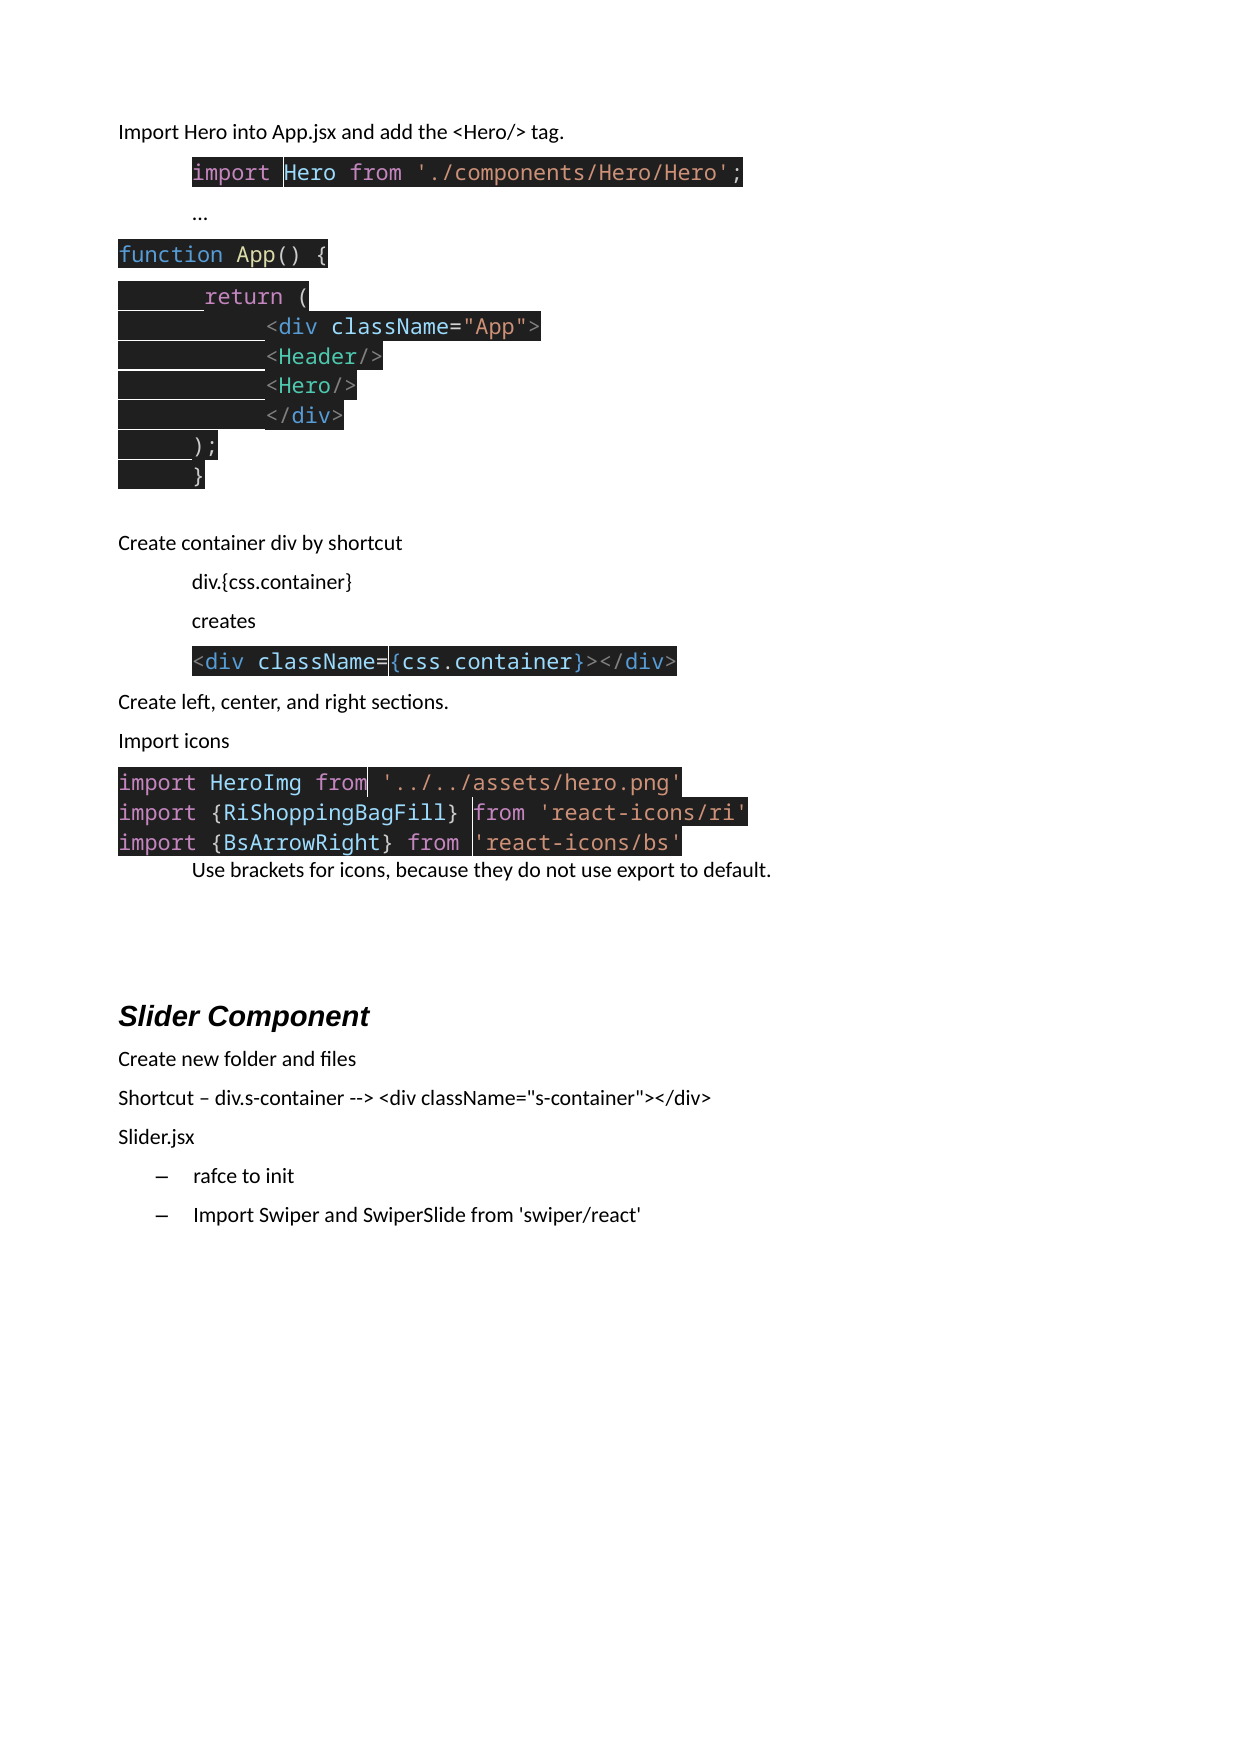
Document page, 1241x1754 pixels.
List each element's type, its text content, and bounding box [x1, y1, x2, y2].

text import {RiShoppingBagFill} from 'react-icons/ri' [118, 797, 1122, 826]
list rafce to init [156, 1162, 1122, 1189]
text div.{css.container} [118, 568, 1122, 594]
text Shortcut – div.s-container --> <div className="s-container"></div> [118, 1084, 1122, 1111]
text Use brackets for icons, because they do not use export to default. [118, 856, 1122, 883]
text import HeroImg from '../../assets/hero.png' [118, 767, 1122, 797]
text creates [118, 607, 1122, 634]
text <div className="App"> [118, 311, 1122, 341]
subtitle Slider Component [118, 999, 1122, 1032]
text <div className={css.container}></div> [118, 646, 1122, 676]
text Create new folder and files [118, 1045, 1122, 1071]
text <Header/> [118, 341, 1122, 370]
text Import icons [118, 728, 1122, 754]
text ); [118, 430, 1122, 460]
text </div> [118, 400, 1122, 430]
list Import Swiper and SwiperSlide from 'swiper/react' [156, 1201, 1122, 1228]
text Import Hero into App.jsx and add the <Hero/> tag. [118, 118, 1122, 145]
text Create left, center, and right sections. [118, 688, 1122, 715]
text import {BsArrowRight} from 'react-icons/bs' [118, 826, 1122, 856]
text return ( [118, 281, 1122, 311]
text <Hero/> [118, 370, 1122, 400]
text Create container div by shortcut [118, 529, 1122, 555]
text import Hero from './components/Hero/Hero'; [118, 157, 1122, 187]
text } [118, 460, 1122, 489]
text ... [118, 199, 1122, 226]
text Slider.jsx [118, 1123, 1122, 1150]
text function App() { [118, 239, 1122, 268]
